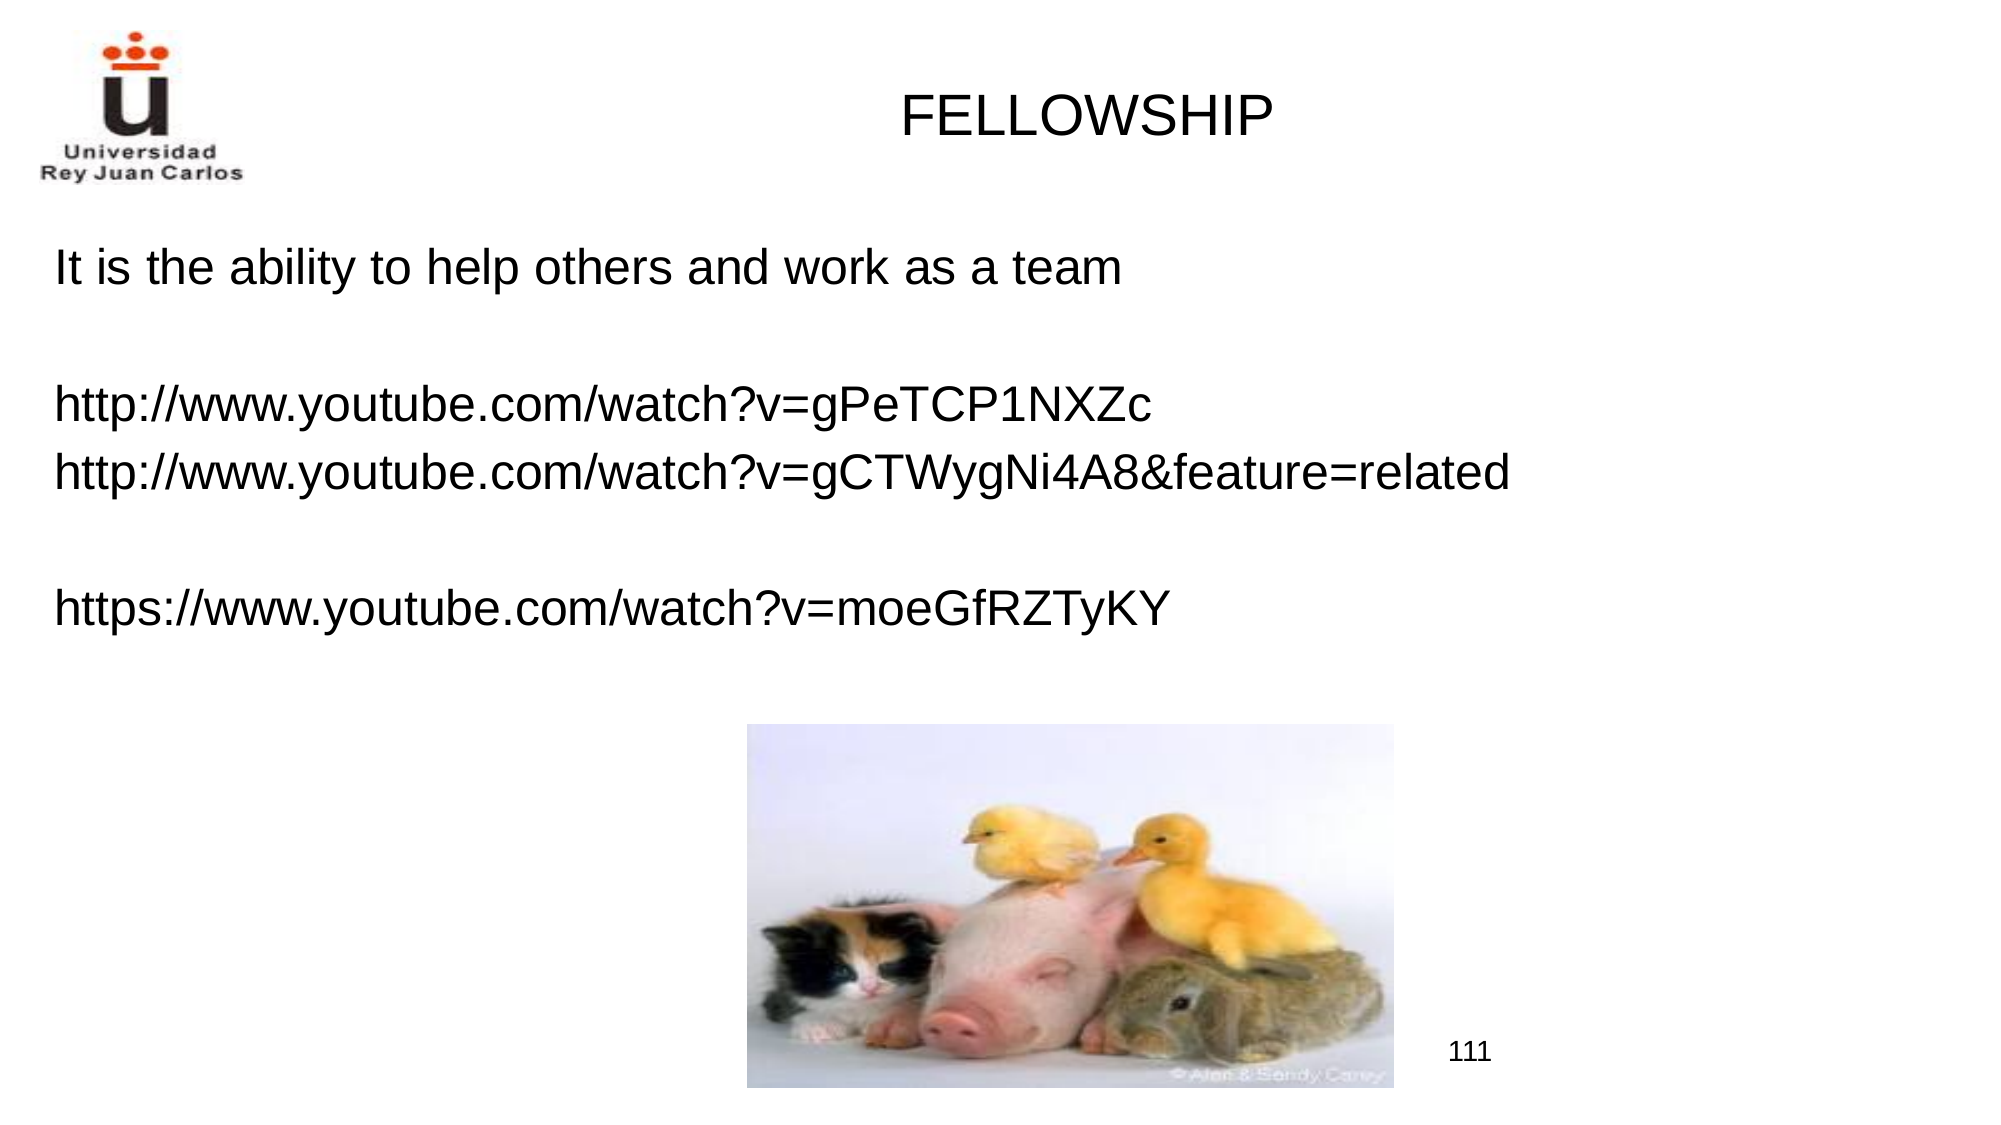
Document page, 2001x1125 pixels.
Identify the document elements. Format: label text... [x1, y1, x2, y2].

text_box It is the ability to help others and work as a team http://www.youtube.com/watch?v=gPeTCP1NXZc http://www.youtube.com/watch?v=gCTWygNi4A8&feature=related https://www.youtube.com/watch?v=moeGfRZTyKY [39, 231, 1916, 1017]
picture [747, 725, 1394, 1088]
text_box FELLOWSHIP [275, 21, 1900, 210]
picture [39, 31, 245, 185]
